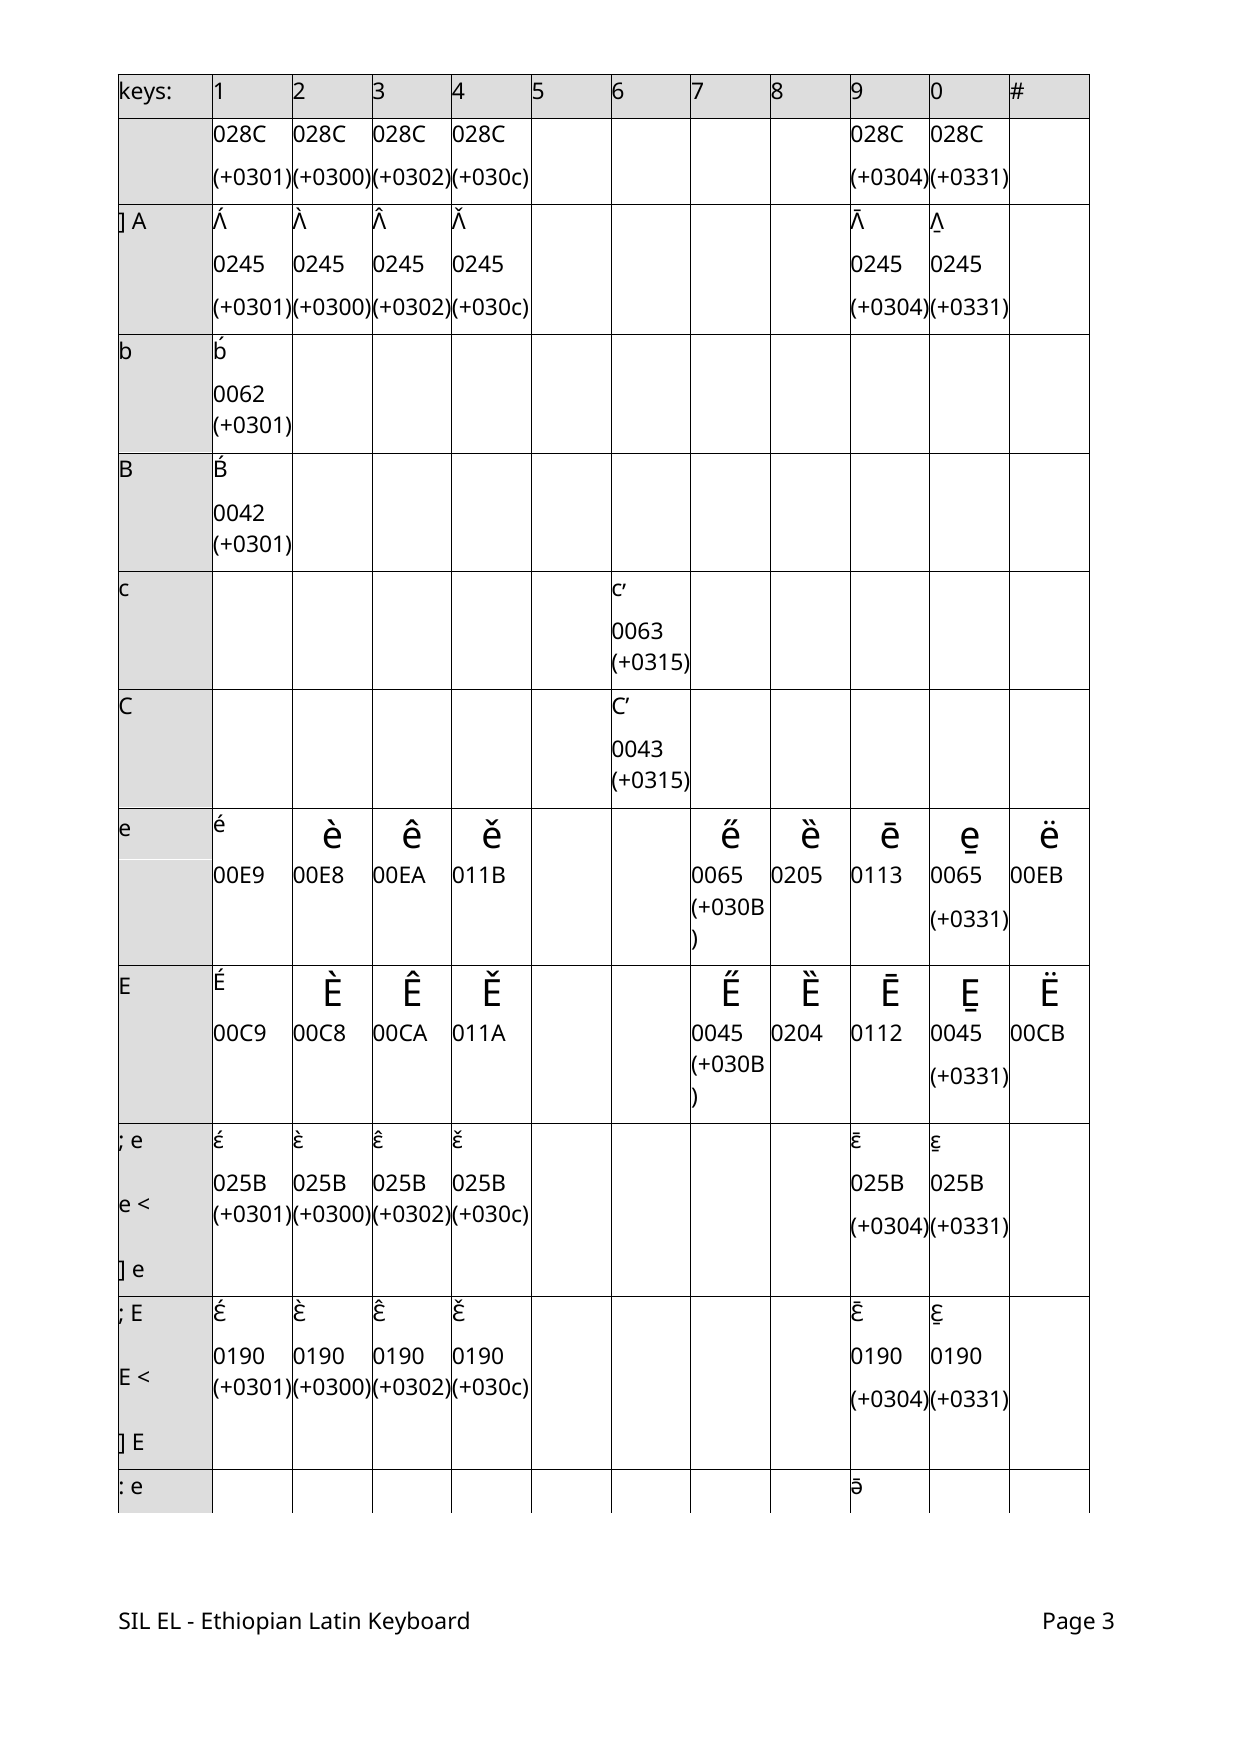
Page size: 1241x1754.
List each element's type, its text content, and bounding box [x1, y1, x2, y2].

table_cell [119, 496, 212, 571]
table_cell Ɛ́ [213, 1297, 292, 1340]
table_cell ɛ́ [213, 1124, 292, 1167]
table_cell [532, 378, 611, 452]
table_cell 0112 [851, 1017, 929, 1123]
table_cell [452, 1253, 531, 1296]
table_cell [1010, 454, 1089, 496]
table_cell [1010, 248, 1089, 334]
table_cell [532, 1017, 611, 1123]
table_cell 0190 (+0331) [930, 1340, 1009, 1426]
table_cell 025B (+0301) [213, 1167, 292, 1253]
table_cell [373, 690, 451, 733]
table_cell [1010, 335, 1089, 378]
table_cell 0245 (+0304) [851, 248, 929, 334]
table_header 5 [532, 75, 611, 118]
table_cell [293, 1253, 372, 1296]
table_cell ɛ̂ [373, 1124, 451, 1167]
table_cell [1010, 378, 1089, 452]
table_header keys: [119, 75, 212, 118]
table_cell 028C (+0331) [930, 119, 1009, 204]
table_cell [930, 335, 1009, 378]
table_cell [452, 733, 531, 807]
table_cell [612, 1124, 690, 1167]
table_cell È [293, 966, 372, 1017]
table_cell Ɛ̌ [452, 1297, 531, 1340]
table_cell [1010, 496, 1089, 571]
table_cell 025B (+0331) [930, 1167, 1009, 1253]
table_cell [532, 248, 611, 334]
table_cell E̋ [691, 966, 770, 1017]
table_cell [851, 1253, 929, 1296]
table_cell e̋ [691, 809, 770, 859]
table_cell [612, 1297, 690, 1340]
table_cell [612, 378, 690, 452]
table_cell [771, 1297, 850, 1340]
table_cell [691, 1167, 770, 1253]
table_cell [532, 966, 611, 1017]
table_cell ɛ̱ [930, 1124, 1009, 1167]
table_cell 0190 (+0304) [851, 1340, 929, 1426]
table_cell [612, 454, 690, 496]
table_cell 0190 (+0300) [293, 1340, 372, 1426]
table_cell [373, 1426, 451, 1469]
table_cell [771, 690, 850, 733]
table_header 3 [373, 75, 451, 118]
table_cell [293, 1470, 372, 1513]
table_cell [612, 1470, 690, 1513]
table_cell [373, 454, 451, 496]
table_cell [612, 248, 690, 334]
table_cell [930, 733, 1009, 807]
table_cell [532, 1253, 611, 1296]
table_cell [452, 1426, 531, 1469]
table_cell ȅ [771, 809, 850, 859]
table_cell ē [851, 809, 929, 859]
table_cell [771, 205, 850, 248]
table_cell 0062 (+0301) [213, 378, 292, 452]
table_cell [691, 615, 770, 689]
table_cell [851, 496, 929, 571]
table_cell 00EB [1010, 860, 1089, 965]
table_cell [532, 119, 611, 204]
table_cell B [119, 454, 212, 496]
table_cell 0063 (+0315) [612, 615, 690, 689]
table_cell [452, 496, 531, 571]
table_cell [691, 1124, 770, 1167]
table_cell [771, 1340, 850, 1426]
table_cell [691, 454, 770, 496]
table_cell [532, 615, 611, 689]
table_cell e̱ [930, 809, 1009, 859]
table_cell 025B (+0304) [851, 1167, 929, 1253]
table_cell [691, 205, 770, 248]
table_cell [119, 733, 212, 807]
table_cell [532, 860, 611, 965]
table_cell E < [119, 1340, 212, 1426]
table_cell Ʌ̄ [851, 205, 929, 248]
table_cell [532, 572, 611, 615]
table_cell [612, 1017, 690, 1123]
table_cell [771, 248, 850, 334]
table_cell E̱ [930, 966, 1009, 1017]
table_cell Ʌ̌ [452, 205, 531, 248]
table_cell [293, 690, 372, 733]
table_cell é [213, 809, 292, 859]
table_cell [691, 1470, 770, 1513]
table_cell e [119, 809, 212, 859]
table_cell 0043 (+0315) [612, 733, 690, 807]
table_cell [771, 1124, 850, 1167]
table_cell ] e [119, 1253, 212, 1296]
table_cell [1010, 1340, 1089, 1426]
table_cell [771, 1167, 850, 1253]
table_cell [452, 572, 531, 615]
table_cell [612, 809, 690, 859]
table_cell [119, 615, 212, 689]
table_cell ɛ̀ [293, 1124, 372, 1167]
table_cell [930, 378, 1009, 452]
table_cell [691, 378, 770, 452]
table_cell b́ [213, 335, 292, 378]
table_cell [612, 860, 690, 965]
table_cell 028C (+030c) [452, 119, 531, 204]
table_cell [532, 690, 611, 733]
table_cell É [213, 966, 292, 1017]
table_cell [213, 1470, 292, 1513]
table_cell ɛ̄ [851, 1124, 929, 1167]
table_cell 0190 (+0302) [373, 1340, 451, 1426]
table_cell [532, 1340, 611, 1426]
table_cell 00CB [1010, 1017, 1089, 1123]
table_cell Ʌ́ [213, 205, 292, 248]
table_cell 0042 (+0301) [213, 496, 292, 571]
table_cell [1010, 1124, 1089, 1167]
table_cell [293, 378, 372, 452]
table_cell [691, 733, 770, 807]
table_cell [612, 496, 690, 571]
table_cell ě [452, 809, 531, 859]
table_cell Ȅ [771, 966, 850, 1017]
table_cell [851, 690, 929, 733]
table_cell 025B (+0300) [293, 1167, 372, 1253]
table_cell 0245 (+0302) [373, 248, 451, 334]
table_cell [532, 335, 611, 378]
table_header 4 [452, 75, 531, 118]
table_cell 0245 (+0300) [293, 248, 372, 334]
table_cell [691, 1253, 770, 1296]
table_cell [612, 335, 690, 378]
table_cell 0190 (+030c) [452, 1340, 531, 1426]
table_cell [691, 572, 770, 615]
table_cell [532, 205, 611, 248]
table_cell ; E [119, 1297, 212, 1340]
table_cell 0113 [851, 860, 929, 965]
table_cell 0245 (+030c) [452, 248, 531, 334]
table_cell ə̄ [851, 1470, 929, 1513]
table_cell [851, 454, 929, 496]
table_cell [691, 119, 770, 204]
table_cell 0045 (+030B) [691, 1017, 770, 1123]
table_cell [930, 615, 1009, 689]
table_cell [213, 572, 292, 615]
table_cell [119, 119, 212, 204]
table_cell Ʌ̱ [930, 205, 1009, 248]
table_cell [293, 615, 372, 689]
table_cell [532, 809, 611, 859]
table_cell 00E8 [293, 860, 372, 965]
table_cell [771, 335, 850, 378]
table_cell [373, 378, 451, 452]
table_cell 025B (+030c) [452, 1167, 531, 1253]
table_cell Ě [452, 966, 531, 1017]
table_header 1 [213, 75, 292, 118]
table_cell [771, 1426, 850, 1469]
table_cell [452, 335, 531, 378]
table_cell 0065 (+030B) [691, 860, 770, 965]
table_cell 0245 (+0301) [213, 248, 292, 334]
table_cell [293, 1426, 372, 1469]
table_cell [452, 690, 531, 733]
table_cell [373, 1470, 451, 1513]
table_cell e < [119, 1167, 212, 1253]
table_cell [373, 733, 451, 807]
table_cell [373, 572, 451, 615]
table_cell [293, 335, 372, 378]
table_cell [293, 572, 372, 615]
table_cell [213, 690, 292, 733]
table_cell [930, 454, 1009, 496]
table_cell [532, 1426, 611, 1469]
table_cell Ë [1010, 966, 1089, 1017]
table_cell [771, 572, 850, 615]
table_cell [452, 454, 531, 496]
table_cell [1010, 690, 1089, 733]
table_cell 028C (+0301) [213, 119, 292, 204]
table_cell [1010, 1426, 1089, 1469]
table_cell 0245 (+0331) [930, 248, 1009, 334]
table_cell C̕ [612, 690, 690, 733]
table_cell [1010, 1297, 1089, 1340]
table_cell 0065 (+0331) [930, 860, 1009, 965]
table_cell ] E [119, 1426, 212, 1469]
table_cell [771, 378, 850, 452]
table_cell [612, 1167, 690, 1253]
table_cell Ê [373, 966, 451, 1017]
table_cell [1010, 615, 1089, 689]
table_cell 0204 [771, 1017, 850, 1123]
table_cell [373, 615, 451, 689]
table_cell 0045 (+0331) [930, 1017, 1009, 1123]
table_cell [1010, 572, 1089, 615]
table_cell [452, 615, 531, 689]
table_cell c̕ [612, 572, 690, 615]
table_cell [373, 335, 451, 378]
table_cell [532, 496, 611, 571]
table_cell 028C (+0300) [293, 119, 372, 204]
table_header 2 [293, 75, 372, 118]
table_cell [691, 690, 770, 733]
table_cell 0205 [771, 860, 850, 965]
table_header # [1010, 75, 1089, 118]
table_cell 0190 (+0301) [213, 1340, 292, 1426]
table_cell [612, 1426, 690, 1469]
table_cell [691, 248, 770, 334]
table_cell [293, 733, 372, 807]
table_cell B́ [213, 454, 292, 496]
table_cell [119, 378, 212, 452]
table_cell [213, 615, 292, 689]
table_cell C [119, 690, 212, 733]
table_cell ɛ̌ [452, 1124, 531, 1167]
table_cell [691, 1297, 770, 1340]
table_header 9 [851, 75, 929, 118]
table_cell Ē [851, 966, 929, 1017]
table_cell 00CA [373, 1017, 451, 1123]
table_cell 011B [452, 860, 531, 965]
table_cell [930, 572, 1009, 615]
table_cell ] A [119, 205, 212, 248]
table_cell Ɛ̀ [293, 1297, 372, 1340]
table_cell [930, 1253, 1009, 1296]
table_cell [771, 733, 850, 807]
table_cell [119, 248, 212, 334]
table_header 0 [930, 75, 1009, 118]
table_cell [373, 496, 451, 571]
table_cell [851, 378, 929, 452]
table_cell 00E9 [213, 860, 292, 965]
table_cell b [119, 335, 212, 378]
table_cell E [119, 966, 212, 1017]
table_cell [612, 205, 690, 248]
table_cell : e [119, 1470, 212, 1513]
table_cell [213, 733, 292, 807]
table_cell [1010, 1167, 1089, 1253]
table_cell 025B (+0302) [373, 1167, 451, 1253]
table_cell [771, 1253, 850, 1296]
table_cell [930, 690, 1009, 733]
table_cell [771, 615, 850, 689]
table_cell [930, 1426, 1009, 1469]
table_cell Ɛ̱ [930, 1297, 1009, 1340]
table_cell [1010, 1470, 1089, 1513]
table_cell [930, 1470, 1009, 1513]
table_cell [373, 1253, 451, 1296]
table_cell [851, 615, 929, 689]
table_cell c [119, 572, 212, 615]
table_cell [771, 496, 850, 571]
table_cell ê [373, 809, 451, 859]
table_cell 00C9 [213, 1017, 292, 1123]
table_cell 028C (+0304) [851, 119, 929, 204]
table_cell 011A [452, 1017, 531, 1123]
table_cell [452, 378, 531, 452]
table_cell 028C (+0302) [373, 119, 451, 204]
table_cell [771, 1470, 850, 1513]
table_cell [771, 119, 850, 204]
table_cell [771, 454, 850, 496]
table_header 6 [612, 75, 690, 118]
table_cell [119, 1017, 212, 1123]
table_cell [119, 860, 212, 965]
table_cell [452, 1470, 531, 1513]
table_cell [612, 966, 690, 1017]
table_cell Ʌ̀ [293, 205, 372, 248]
table_cell [851, 1426, 929, 1469]
table_cell [1010, 1253, 1089, 1296]
table_header 7 [691, 75, 770, 118]
table_cell [691, 335, 770, 378]
table_cell [1010, 119, 1089, 204]
table_cell [851, 335, 929, 378]
table_cell [691, 496, 770, 571]
table_cell [532, 1470, 611, 1513]
table_cell Ɛ̂ [373, 1297, 451, 1340]
table_cell [691, 1340, 770, 1426]
table_cell [293, 454, 372, 496]
table_cell [1010, 733, 1089, 807]
table_cell è [293, 809, 372, 859]
table_cell Ʌ̂ [373, 205, 451, 248]
table_cell [532, 1167, 611, 1253]
table_cell [213, 1253, 292, 1296]
table_header 8 [771, 75, 850, 118]
table_cell [213, 1426, 292, 1469]
table_cell 00EA [373, 860, 451, 965]
table_cell [612, 1340, 690, 1426]
table_cell Ɛ̄ [851, 1297, 929, 1340]
table_cell [532, 733, 611, 807]
table_cell 00C8 [293, 1017, 372, 1123]
table_cell [851, 733, 929, 807]
table_cell [1010, 205, 1089, 248]
table_cell [851, 572, 929, 615]
table_cell [532, 1124, 611, 1167]
table_cell [532, 1297, 611, 1340]
table_cell [612, 1253, 690, 1296]
table_cell [612, 119, 690, 204]
table_cell [691, 1426, 770, 1469]
table_cell ; e [119, 1124, 212, 1167]
table_cell [293, 496, 372, 571]
table_cell [930, 496, 1009, 571]
table_cell ë [1010, 809, 1089, 859]
table_cell [532, 454, 611, 496]
